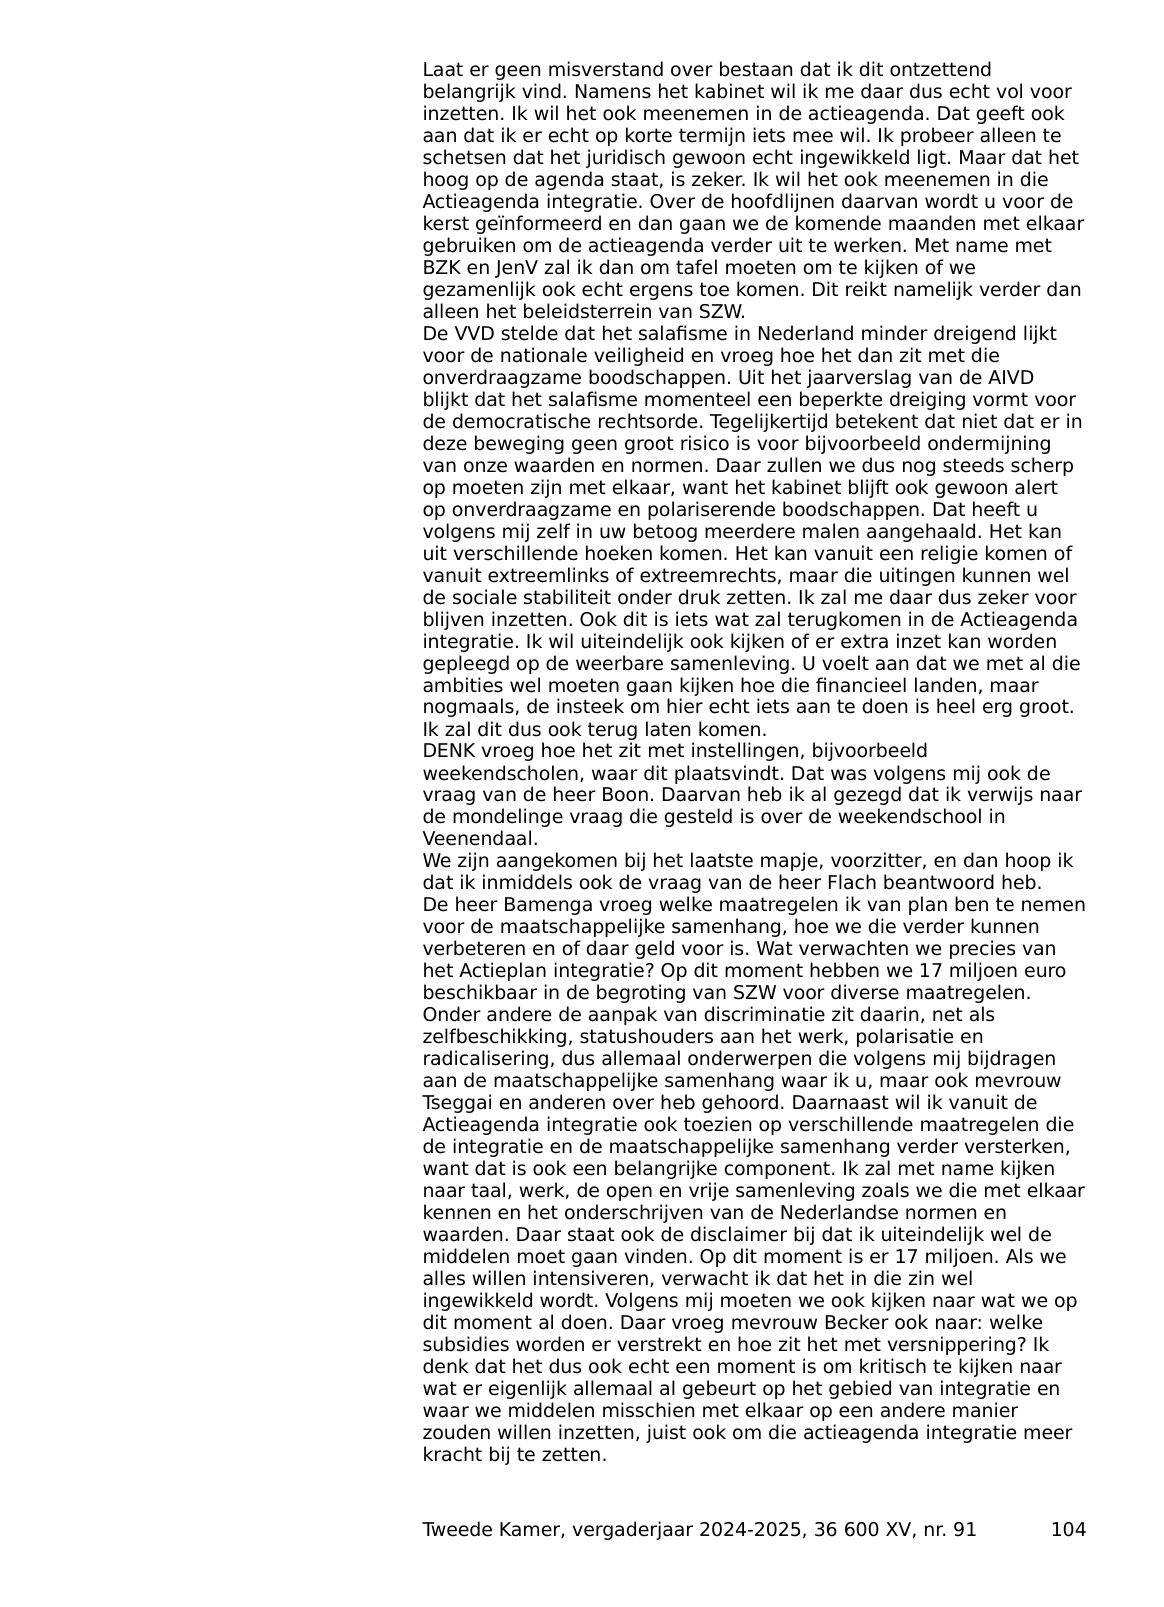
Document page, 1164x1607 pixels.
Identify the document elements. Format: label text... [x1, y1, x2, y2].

text We zijn aangekomen bij het laatste mapje, voorzitter, en dan hoop ik dat ik inmiddels ook de vraag van de heer Flach beantwoord heb. [422, 850, 1087, 894]
text De VVD stelde dat het salafisme in Nederland minder dreigend lijkt voor de nationale veiligheid en vroeg hoe het dan zit met die onverdraagzame boodschappen. Uit het jaarverslag van de AIVD blijkt dat het salafisme momenteel een beperkte dreiging vormt voor de democratische rechtsorde. Tegelijkertijd betekent dat niet dat er in deze beweging geen groot risico is voor bijvoorbeeld ondermijning van onze waarden en normen. Daar zullen we dus nog steeds scherp op moeten zijn met elkaar, want het kabinet blijft ook gewoon alert op onverdraagzame en polariserende boodschappen. Dat heeft u volgens mij zelf in uw betoog meerdere malen aangehaald. Het kan uit verschillende hoeken komen. Het kan vanuit een religie komen of vanuit extreemlinks of extreemrechts, maar die uitingen kunnen wel de sociale stabiliteit onder druk zetten. Ik zal me daar dus zeker voor blijven inzetten. Ook dit is iets wat zal terugkomen in de Actieagenda integratie. Ik wil uiteindelijk ook kijken of er extra inzet kan worden gepleegd op de weerbare samenleving. U voelt aan dat we met al die ambities wel moeten gaan kijken hoe die financieel landen, maar nogmaals, de insteek om hier echt iets aan te doen is heel erg groot. Ik zal dit dus ook terug laten komen. [422, 323, 1087, 740]
text DENK vroeg hoe het zit met instellingen, bijvoorbeeld weekendscholen, waar dit plaatsvindt. Dat was volgens mij ook de vraag van de heer Boon. Daarvan heb ik al gezegd dat ik verwijs naar de mondelinge vraag die gesteld is over de weekendschool in Veenendaal. [422, 740, 1087, 850]
text Laat er geen misverstand over bestaan dat ik dit ontzettend belangrijk vind. Namens het kabinet wil ik me daar dus echt vol voor inzetten. Ik wil het ook meenemen in de actieagenda. Dat geeft ook aan dat ik er echt op korte termijn iets mee wil. Ik probeer alleen te schetsen dat het juridisch gewoon echt ingewikkeld ligt. Maar dat het hoog op de agenda staat, is zeker. Ik wil het ook meenemen in die Actieagenda integratie. Over de hoofdlijnen daarvan wordt u voor de kerst geïnformeerd en dan gaan we de komende maanden met elkaar gebruiken om de actieagenda verder uit te werken. Met name met BZK en JenV zal ik dan om tafel moeten om te kijken of we gezamenlijk ook echt ergens toe komen. Dit reikt namelijk verder dan alleen het beleidsterrein van SZW. [422, 59, 1087, 323]
text De heer Bamenga vroeg welke maatregelen ik van plan ben te nemen voor de maatschappelijke samenhang, hoe we die verder kunnen verbeteren en of daar geld voor is. Wat verwachten we precies van het Actieplan integratie? Op dit moment hebben we 17 miljoen euro beschikbaar in de begroting van SZW voor diverse maatregelen. Onder andere de aanpak van discriminatie zit daarin, net als zelfbeschikking, statushouders aan het werk, polarisatie en radicalisering, dus allemaal onderwerpen die volgens mij bijdragen aan de maatschappelijke samenhang waar ik u, maar ook mevrouw Tseggai en anderen over heb gehoord. Daarnaast wil ik vanuit de Actieagenda integratie ook toezien op verschillende maatregelen die de integratie en de maatschappelijke samenhang verder versterken, want dat is ook een belangrijke component. Ik zal met name kijken naar taal, werk, de open en vrije samenleving zoals we die met elkaar kennen en het onderschrijven van de Nederlandse normen en waarden. Daar staat ook de disclaimer bij dat ik uiteindelijk wel de middelen moet gaan vinden. Op dit moment is er 17 miljoen. Als we alles willen intensiveren, verwacht ik dat het in die zin wel ingewikkeld wordt. Volgens mij moeten we ook kijken naar wat we op dit moment al doen. Daar vroeg mevrouw Becker ook naar: welke subsidies worden er verstrekt en hoe zit het met versnippering? Ik denk dat het dus ook echt een moment is om kritisch te kijken naar wat er eigenlijk allemaal al gebeurt op het gebied van integratie en waar we middelen misschien met elkaar op een andere manier zouden willen inzetten, juist ook om die actieagenda integratie meer kracht bij te zetten. [422, 894, 1087, 1466]
